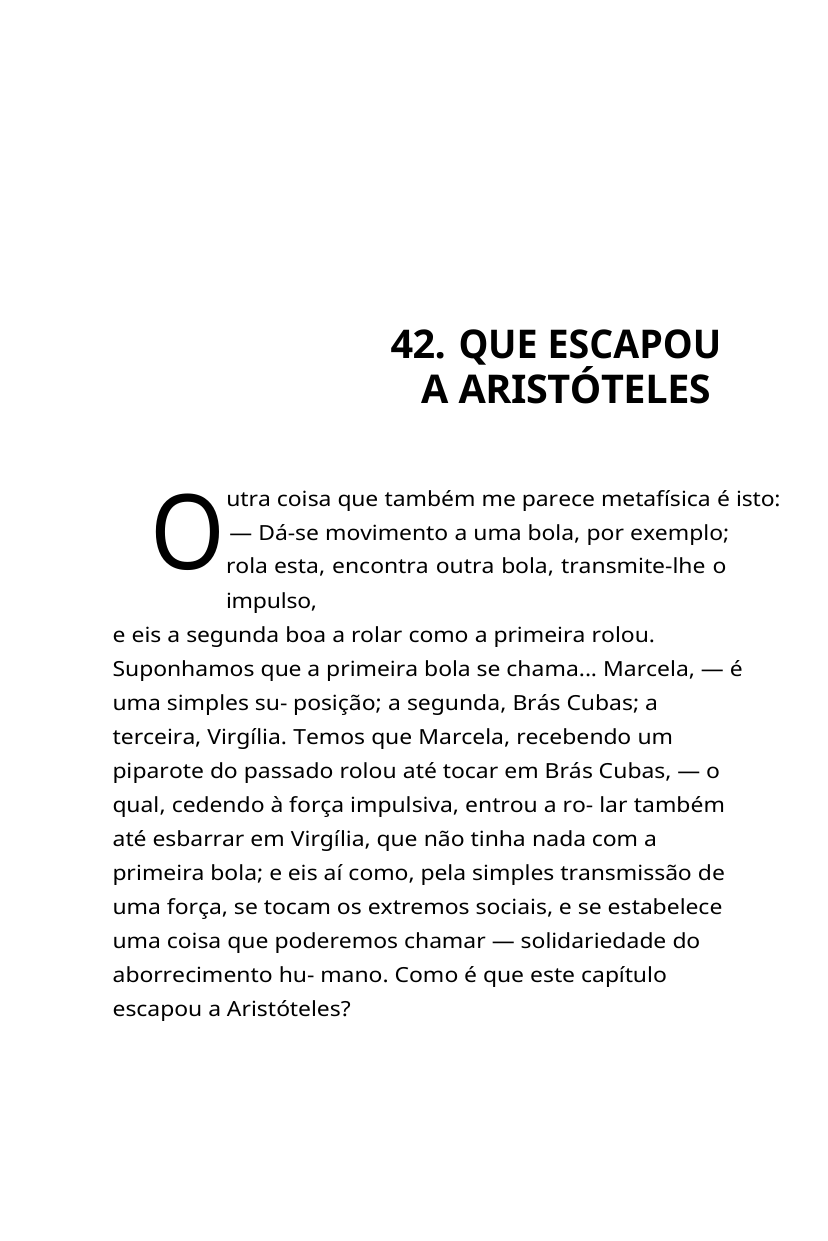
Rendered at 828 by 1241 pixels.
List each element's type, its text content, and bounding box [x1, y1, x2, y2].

text e eis a segunda boa a rolar como a primeira rolou. Suponhamos que a primeira bola se chama... Marcela, — é uma simples su- posição; a segunda, Brás Cubas; a terceira, Virgília. Temos que Marcela, recebendo um piparote do passado rolou até tocar em Brás Cubas, — o qual, cedendo à força impulsiva, entrou a ro- lar também até esbarrar em Virgília, que não tinha nada com a primeira bola; e eis aí como, pela simples transmissão de uma força, se tocam os extremos sociais, e se estabelece uma coisa que poderemos chamar — solidariedade do aborrecimento hu- mano. Como é que este capítulo escapou a Aristóteles? [112, 620, 745, 1023]
text — Dá-se movimento a uma bola, por exemplo; rola esta, encontra outra bola, transmite-lhe o impulso, [226, 518, 745, 614]
text O [150, 466, 226, 595]
text utra coisa que também me parece metafísica é isto: [226, 484, 787, 512]
subtitle QUE ESCAPOU A ARISTÓTELES [390, 322, 739, 415]
